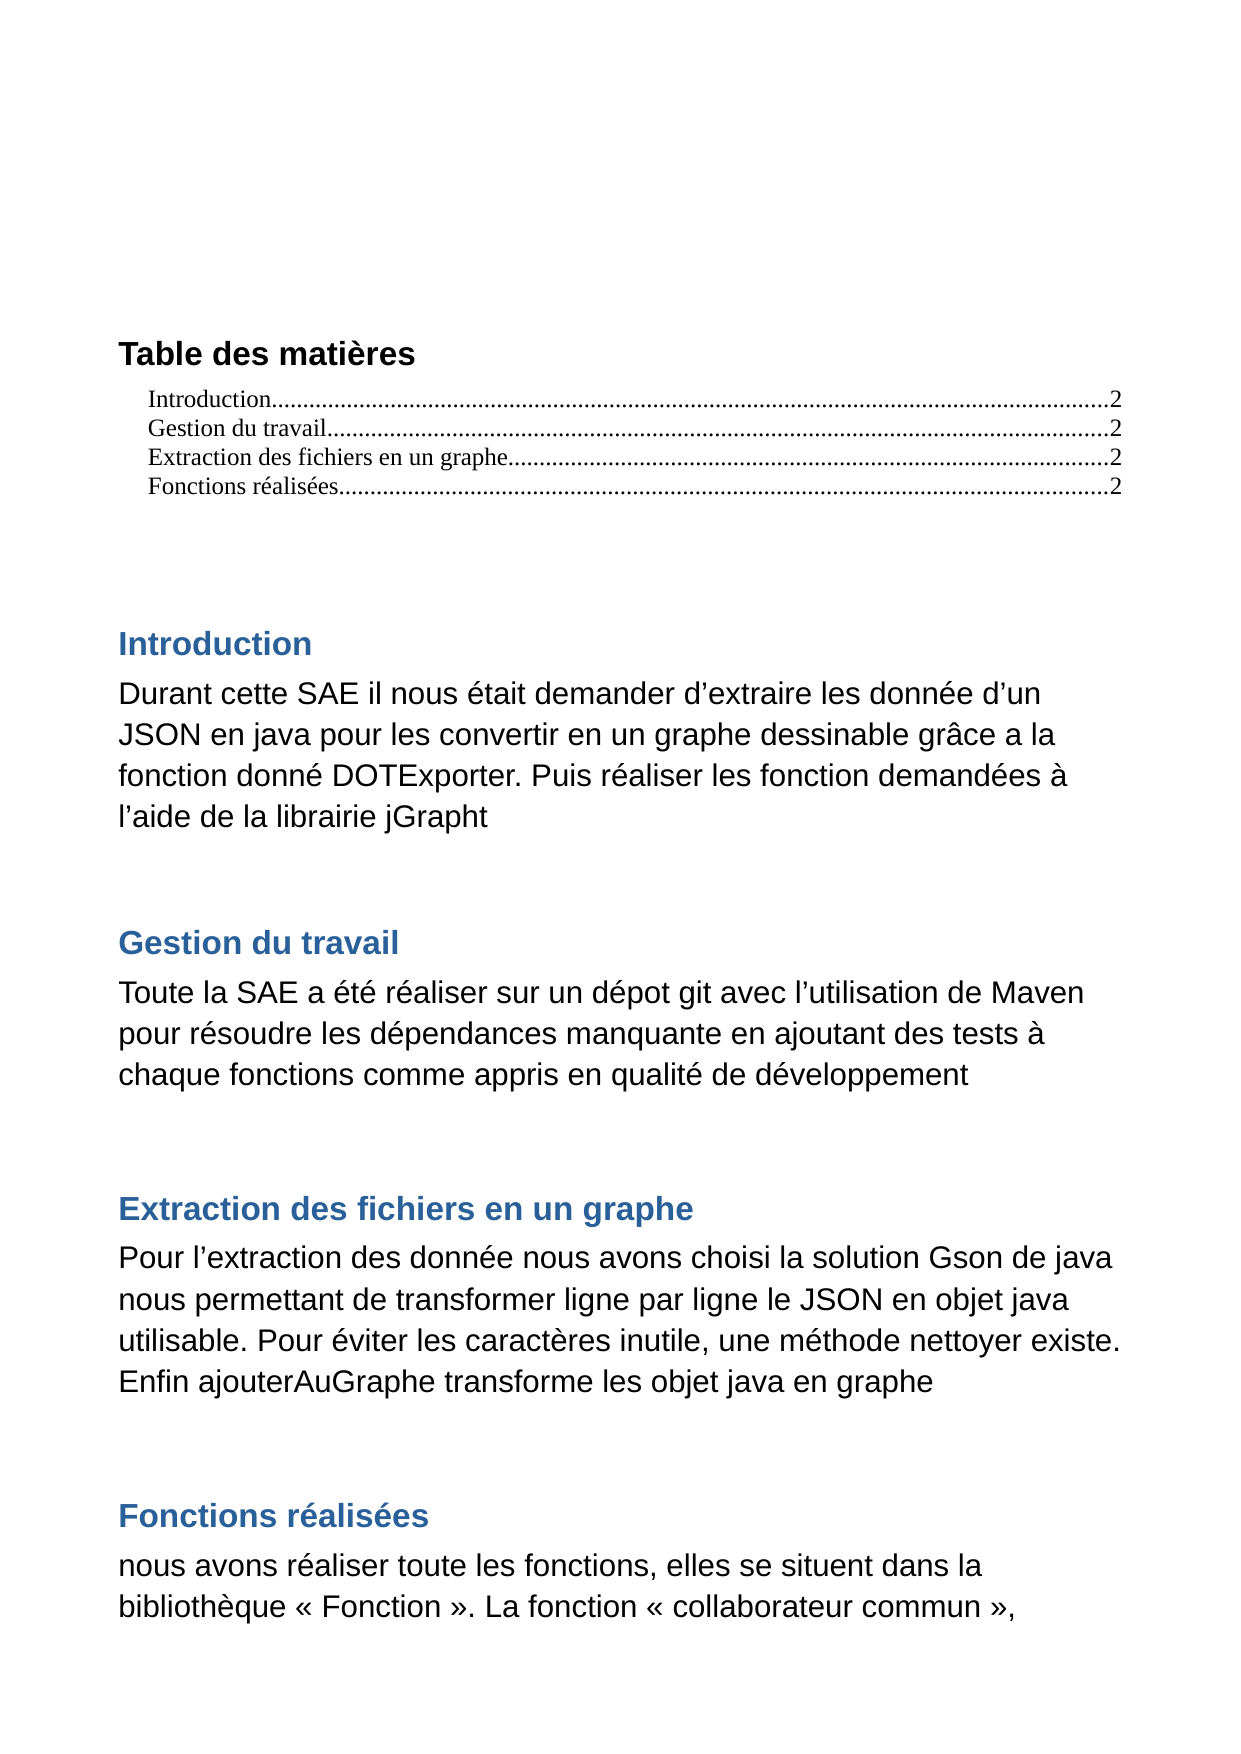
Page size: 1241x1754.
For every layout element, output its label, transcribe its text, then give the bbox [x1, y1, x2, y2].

text Fonctions réalisées 2 [148, 471, 1122, 499]
subtitle Fonctions réalisées [118, 1496, 1122, 1534]
subtitle Table des matières [118, 333, 1122, 372]
text Toute la SAE a été réaliser sur un dépot git avec l’utilisation de Maven pour résoudre les dépendances manquante en ajoutant des tests à chaque fonctions comme appris en qualité de développement [118, 974, 1122, 1092]
text Introduction 2 [148, 384, 1122, 413]
text nous avons réaliser toute les fonctions, elles se situent dans la bibliothèque « Fonction ». La fonction « collaborateur commun », [118, 1547, 1122, 1624]
text Gestion du travail 2 [148, 413, 1122, 442]
subtitle Extraction des fichiers en un graphe [118, 1189, 1122, 1227]
subtitle Gestion du travail [118, 923, 1122, 961]
text Extraction des fichiers en un graphe 2 [148, 442, 1122, 471]
text Durant cette SAE il nous était demander d’extraire les donnée d’un JSON en java pour les convertir en un graphe dessinable grâce a la fonction donné DOTExporter. Puis réaliser les fonction demandées à l’aide de la librairie jGrapht [118, 675, 1122, 834]
subtitle Introduction [118, 624, 1122, 662]
text Pour l’extraction des donnée nous avons choisi la solution Gson de java nous permettant de transformer ligne par ligne le JSON en objet java utilisable. Pour éviter les caractères inutile, une méthode nettoyer existe. Enfin ajouterAuGraphe transforme les objet java en graphe [118, 1239, 1122, 1399]
